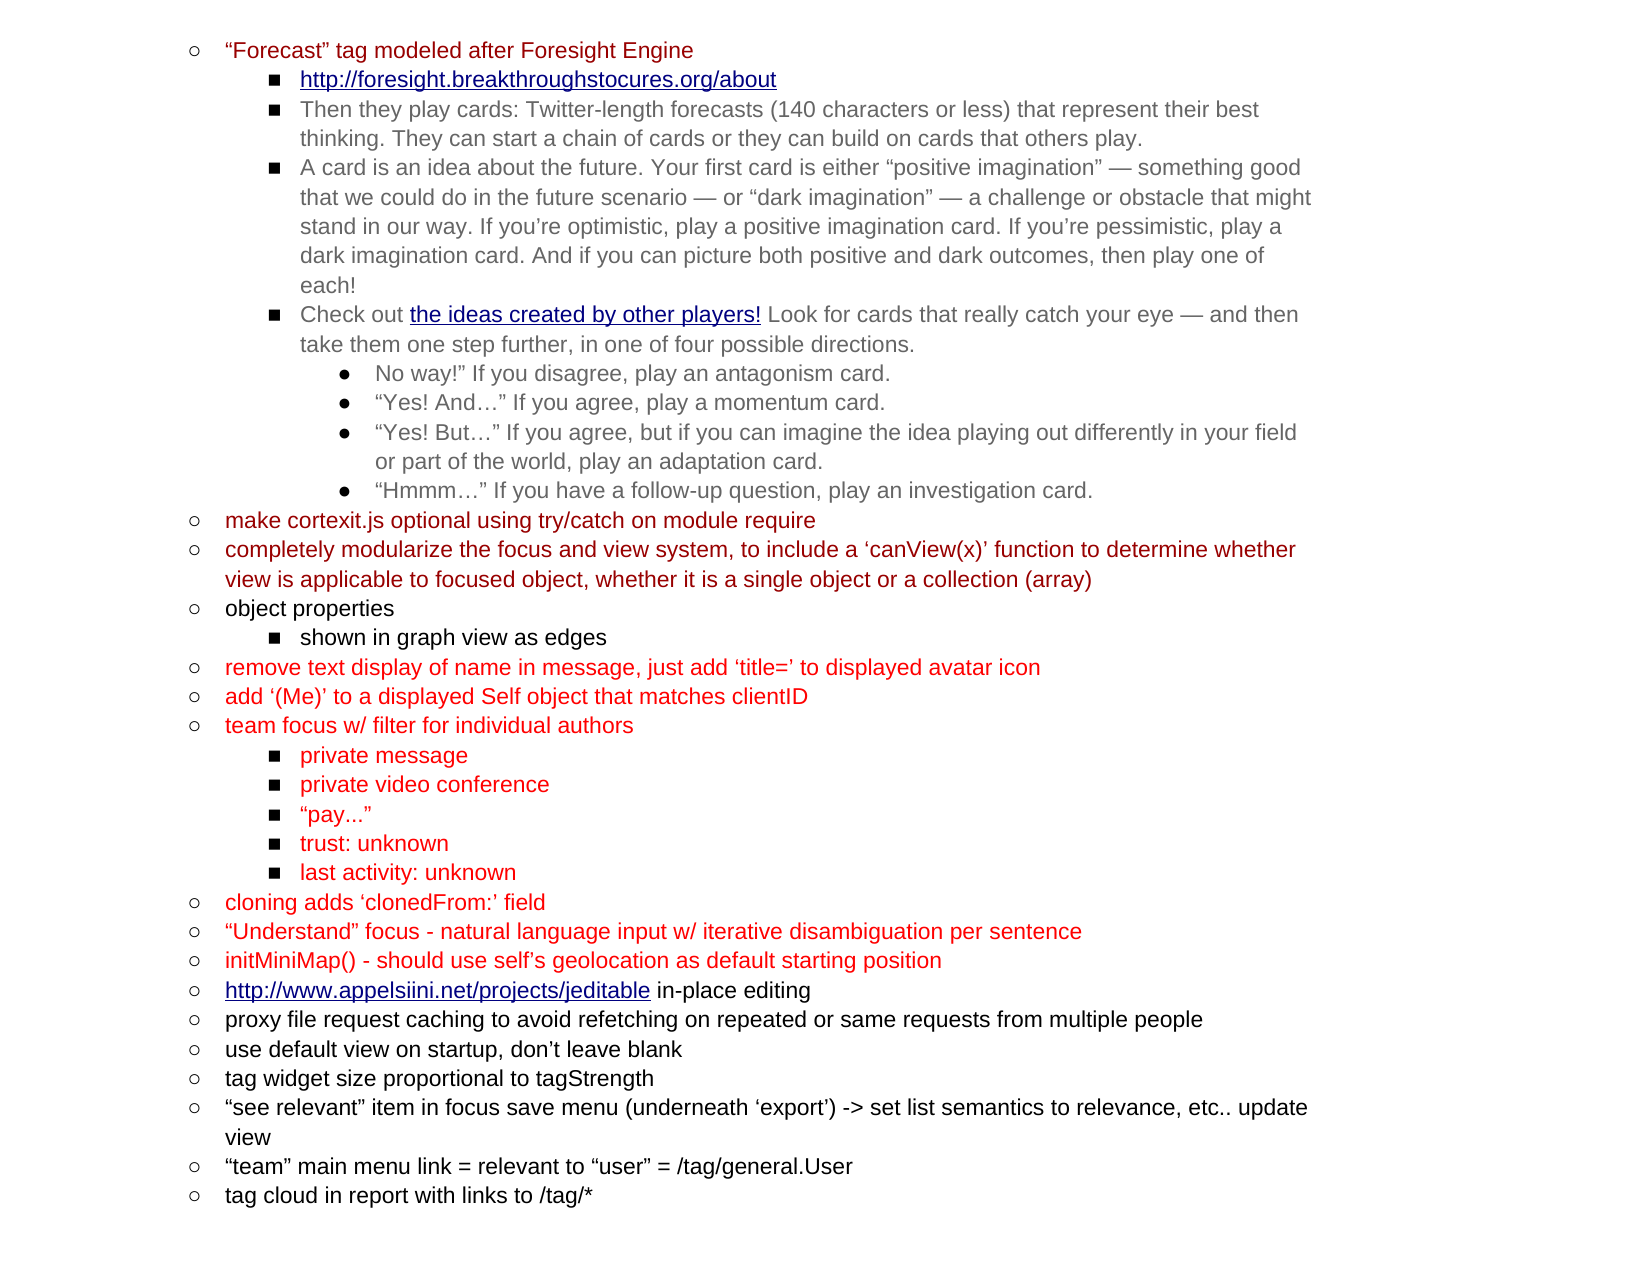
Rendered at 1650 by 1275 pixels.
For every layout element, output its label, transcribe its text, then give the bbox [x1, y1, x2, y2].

list last activity: unknown [75, 860, 1312, 886]
list “team” main menu link = relevant to “user” = /tag/general.User [187, 1154, 1312, 1179]
list cloning adds ‘clonedFrom:’ field [187, 889, 1312, 915]
list “Hmmm…” If you have a follow-up question, play an investigation card. [337, 478, 1312, 504]
list object properties [187, 596, 1312, 621]
list add ‘(Me)’ to a displayed Self object that matches clientID [187, 684, 1312, 709]
list tag widget size proportional to tagStrength [187, 1066, 1312, 1091]
list private video conference [75, 772, 1312, 797]
list “Yes! But…” If you agree, but if you can imagine the idea playing out differently in your field or part of the world, play an adaptation card. [337, 419, 1312, 474]
list make cortexit.js optional using try/catch on module require [187, 507, 1312, 533]
list Then they play cards: Twitter-length forecasts (140 characters or less) that represent their best thinking. They can start a chain of cards or they can build on cards that others play. [75, 96, 1312, 151]
list No way!” If you disagree, play an antagonism card. [337, 361, 1312, 386]
list Check out the ideas created by other players! Look for cards that really catch your eye — and then take them one step further, in one of four possible directions. [75, 302, 1312, 357]
list “pay...” [75, 801, 1312, 827]
list shown in graph view as edges [75, 625, 1312, 651]
list team focus w/ filter for individual authors [187, 713, 1312, 739]
list http://www.appelsiini.net/projects/jeditable in-place editing [187, 977, 1312, 1003]
list “see relevant” item in focus save menu (underneath ‘export’) -> set list semantics to relevance, etc.. update view [187, 1095, 1312, 1150]
list private message [75, 742, 1312, 768]
list initMiniMap() - should use self’s geolocation as default starting position [187, 948, 1312, 974]
list “Understand” focus - natural language input w/ iterative disambiguation per sentence [187, 919, 1312, 944]
list completely modularize the focus and view system, to include a ‘canView(x)’ function to determine whether view is applicable to focused object, whether it is a single object or a collection (array) [187, 537, 1312, 592]
list A card is an idea about the future. Your first card is either “positive imagination” — something good that we could do in the future scenario — or “dark imagination” — a challenge or obstacle that might stand in our way. If you’re optimistic, play a positive imagination card. If you’re pessimistic, play a dark imagination card. And if you can picture both positive and dark outcomes, then play one of each! [75, 155, 1312, 298]
list use default view on startup, don’t leave blank [187, 1036, 1312, 1062]
list trust: unknown [75, 831, 1312, 856]
list “Yes! And…” If you agree, play a momentum card. [337, 390, 1312, 416]
list http://foresight.breakthroughstocures.org/about [75, 67, 1312, 92]
list tag cloud in report with links to /tag/* [187, 1183, 1312, 1209]
list remove text display of name in message, just add ‘title=’ to displayed avatar icon [187, 654, 1312, 680]
list “Forecast” tag modeled after Foresight Engine [187, 37, 1312, 63]
list proxy file request caching to avoid refetching on repeated or same requests from multiple people [187, 1007, 1312, 1032]
